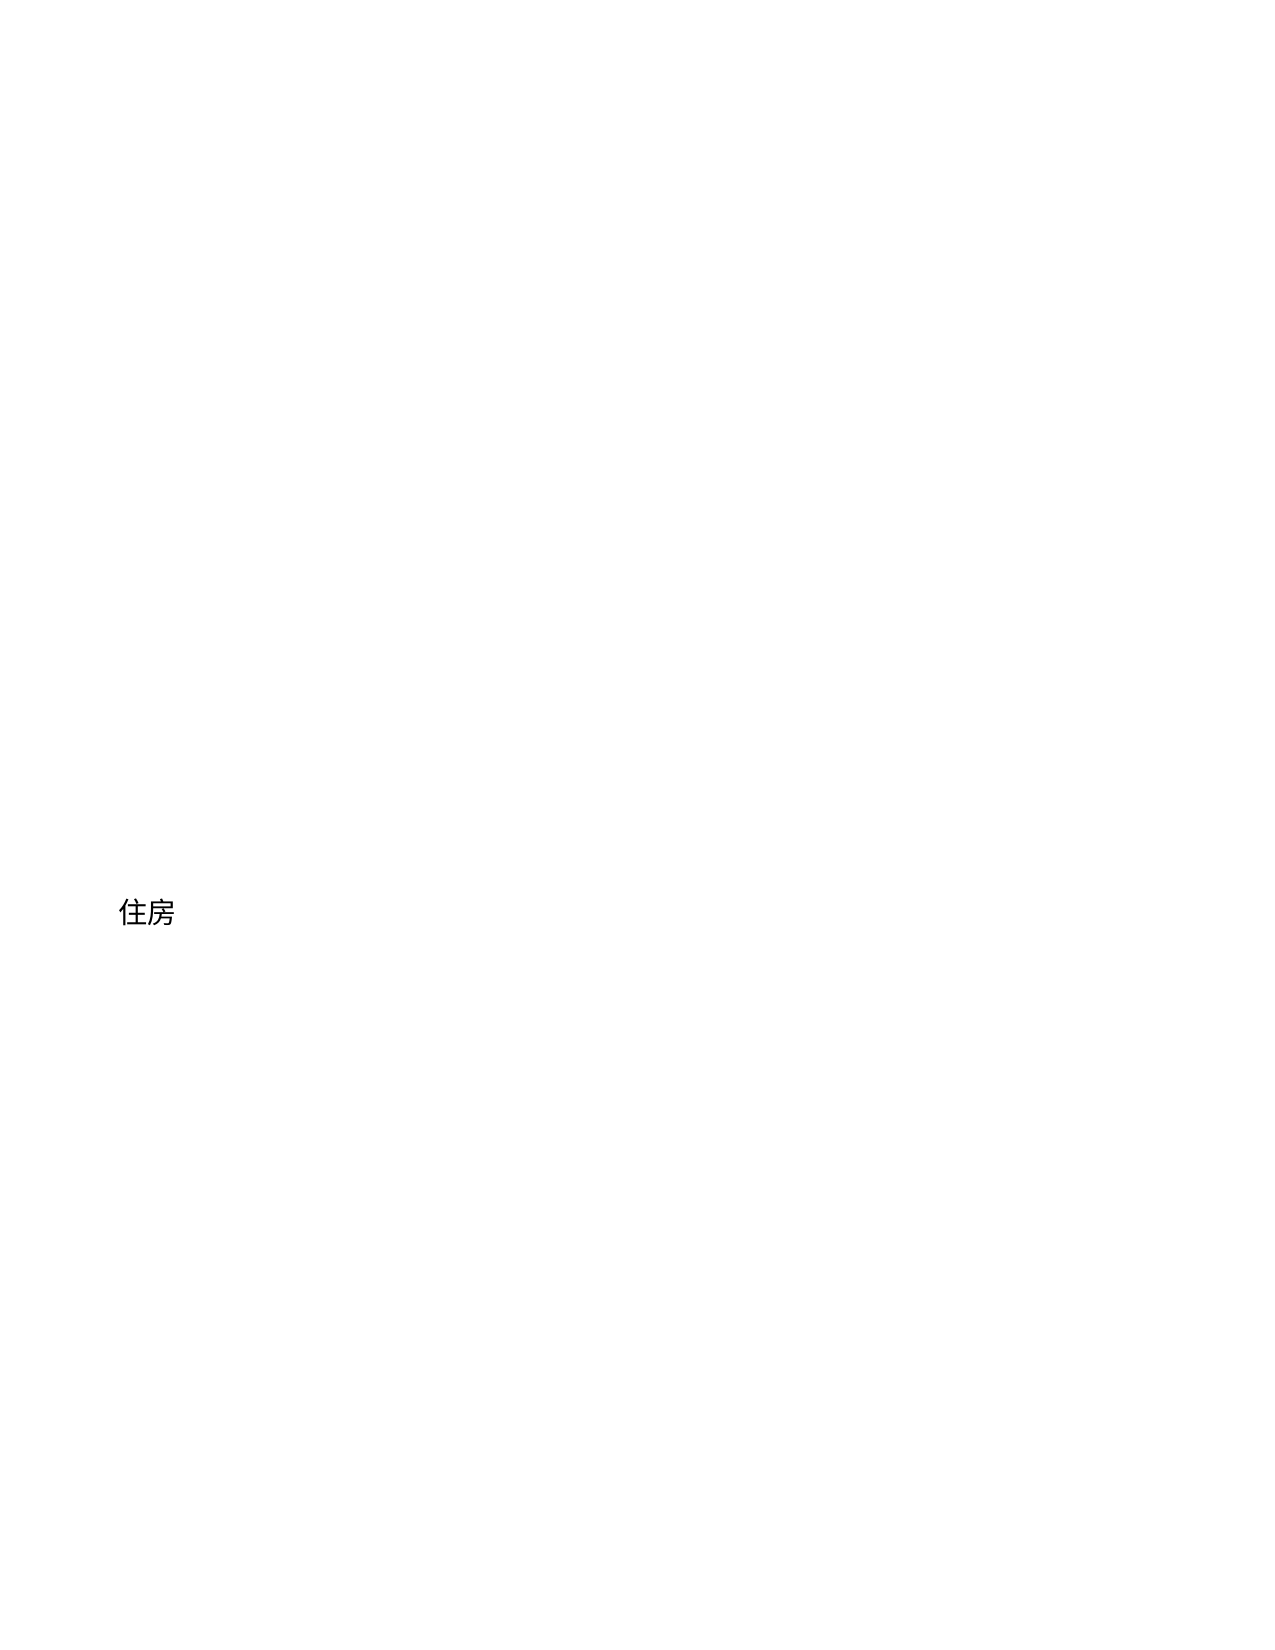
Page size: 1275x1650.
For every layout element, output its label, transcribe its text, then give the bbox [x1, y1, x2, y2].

text 住房 [118, 118, 1157, 931]
